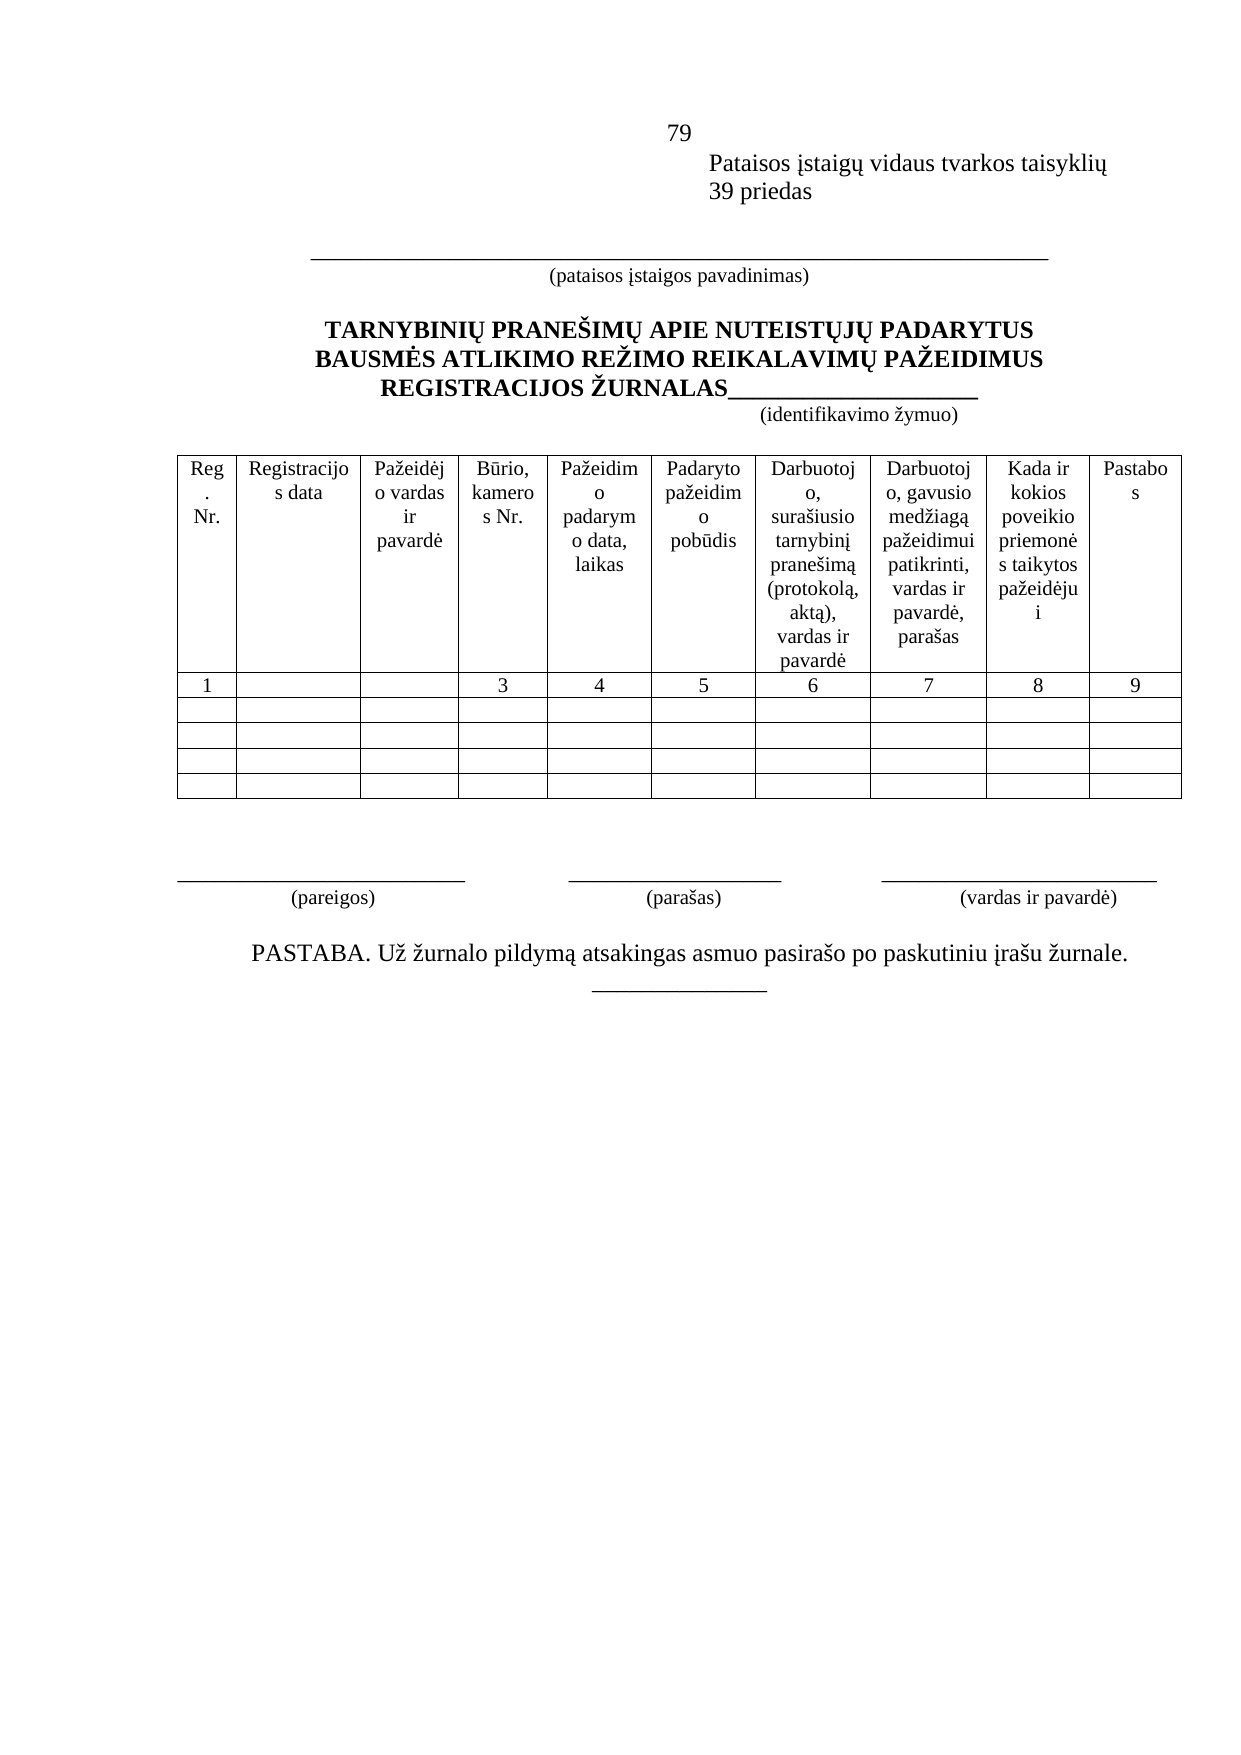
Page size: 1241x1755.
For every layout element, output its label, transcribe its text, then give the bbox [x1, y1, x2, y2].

table_header Pastabos [1090, 456, 1181, 672]
text BAUSMĖS ATLIKIMO REŽIMO REIKALAVIMŲ PAŽEIDIMUS [177, 344, 1181, 373]
text (pareigos) (parašas) (vardas ir pavardė) [177, 885, 1181, 909]
table_cell [1090, 749, 1181, 772]
table_cell [548, 774, 651, 798]
table_cell [987, 698, 1089, 722]
table_cell [361, 774, 458, 798]
table_cell [871, 749, 986, 772]
table_cell 5 [652, 673, 755, 697]
text (identifikavimo žymuo) [177, 402, 1181, 426]
table_cell [548, 723, 651, 747]
table_cell [987, 749, 1089, 772]
table_cell [237, 723, 360, 747]
table_header Būrio, kameros Nr. [459, 456, 547, 672]
text Pataisos įstaigų vidaus tvarkos taisyklių [709, 148, 1181, 176]
table_cell [459, 723, 547, 747]
table_cell [548, 698, 651, 722]
table_cell [548, 749, 651, 772]
table_cell [987, 774, 1089, 798]
table_cell [361, 698, 458, 722]
table_header Pažeidėjo vardas ir pavardė [361, 456, 458, 672]
table_cell [652, 698, 755, 722]
table_cell [652, 774, 755, 798]
table_cell [361, 749, 458, 772]
table_cell [871, 698, 986, 722]
table_cell [361, 673, 458, 697]
table_cell [237, 673, 360, 697]
table_cell 4 [548, 673, 651, 697]
table_cell [987, 723, 1089, 747]
text PASTABA. Už žurnalo pildymą atsakingas asmuo pasirašo po paskutiniu įrašu žurnale. [177, 938, 1181, 966]
table_cell [652, 723, 755, 747]
table_cell [459, 749, 547, 772]
table_cell [871, 774, 986, 798]
table_cell [871, 723, 986, 747]
text (pataisos įstaigos pavadinimas) [177, 263, 1181, 287]
table_cell 1 [178, 673, 236, 697]
table_cell 6 [756, 673, 870, 697]
text ___________________________________________________________ [177, 234, 1181, 263]
table_cell [178, 723, 236, 747]
table_cell 3 [459, 673, 547, 697]
table_cell [756, 774, 870, 798]
text _______________________ _________________ ______________________ [177, 856, 1181, 885]
table_header Registracijos data [237, 456, 360, 672]
table_header Darbuotojo, gavusio medžiagą pažeidimui patikrinti, vardas ir pavardė, parašas [871, 456, 986, 672]
table_cell [652, 749, 755, 772]
text REGISTRACIJOS ŽURNALAS____________________ [177, 373, 1181, 402]
table_cell [237, 749, 360, 772]
table_cell [459, 774, 547, 798]
table_cell [1090, 723, 1181, 747]
table_cell [178, 774, 236, 798]
table_cell [178, 749, 236, 772]
table_cell 9 [1090, 673, 1181, 697]
table_cell [237, 774, 360, 798]
table_cell 8 [987, 673, 1089, 697]
table_cell [459, 698, 547, 722]
table_cell [178, 698, 236, 722]
table_cell [756, 698, 870, 722]
text TARNYBINIŲ PRANEŠIMŲ APIE NUTEISTŲJŲ PADARYTUS [177, 315, 1181, 344]
table_cell [756, 749, 870, 772]
table_cell [756, 723, 870, 747]
table_header Kada ir kokios poveikio priemonės taikytos pažeidėjui [987, 456, 1089, 672]
table_cell [1090, 774, 1181, 798]
table_cell [1090, 698, 1181, 722]
text ______________ [177, 966, 1181, 995]
table_header Darbuotojo, surašiusio tarnybinį pranešimą (protokolą, aktą), vardas ir pavardė [756, 456, 870, 672]
table_cell 7 [871, 673, 986, 697]
table_header Pažeidimo padarymo data, laikas [548, 456, 651, 672]
table_header Reg. Nr. [178, 456, 236, 672]
table_cell [237, 698, 360, 722]
text 39 priedas [177, 176, 1181, 205]
table_header Padaryto pažeidimo pobūdis [652, 456, 755, 672]
table_cell [361, 723, 458, 747]
